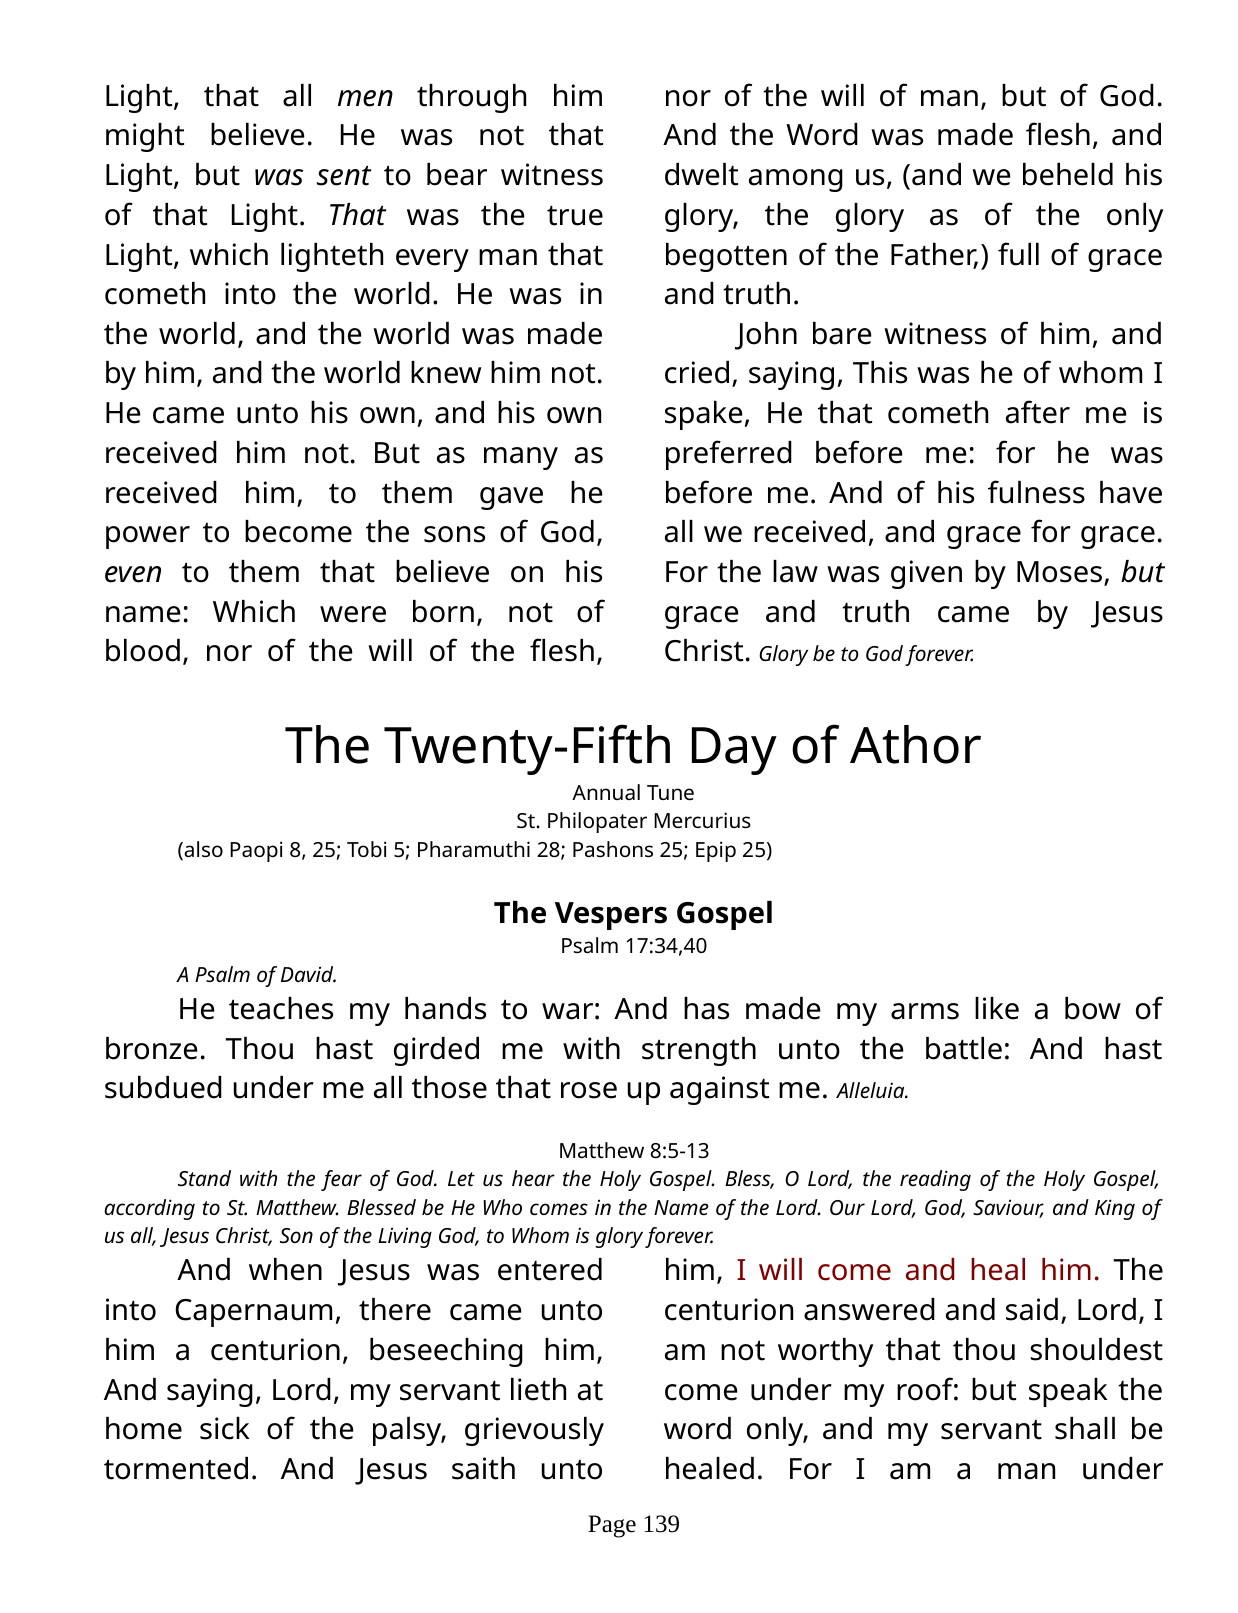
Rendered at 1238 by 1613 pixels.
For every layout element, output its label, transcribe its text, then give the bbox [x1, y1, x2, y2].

text Matthew 8:5-13 [103, 1136, 1164, 1164]
text Annual Tune [103, 778, 1164, 807]
text And when Jesus was entered into Capernaum, there came unto him a centurion, beseeching him, And saying, Lord, my servant lieth at home sick of the palsy, grievously tormented. And Jesus saith unto [103, 1250, 604, 1488]
text John bare witness of him, and cried, saying, This was he of whom I spake, He that cometh after me is preferred before me: for he was before me. And of his fulness have all we received, and grace for grace. For the law was given by Moses, but grace and truth came by Jesus Christ. Glory be to God forever. [663, 313, 1164, 670]
text St. Philopater Mercurius [103, 807, 1164, 835]
text The Vespers Gospel [103, 892, 1164, 932]
text nor of the will of man, but of God. And the Word was made flesh, and dwelt among us, (and we beheld his glory, the glory as of the only begotten of the Father,) full of grace and truth. [663, 75, 1164, 313]
text He teaches my hands to war: And has made my arms like a bow of bronze. Thou hast girded me with strength unto the battle: And hast subdued under me all those that rose up against me. Alleluia. [103, 988, 1164, 1107]
text A Psalm of David. [103, 960, 1164, 988]
text Stand with the fear of God. Let us hear the Holy Gospel. Bless, O Lord, the reading of the Holy Gospel, according to St. Matthew. Blessed be He Who comes in the Name of the Lord. Our Lord, God, Saviour, and King of us all, Jesus Christ, Son of the Living God, to Whom is glory forever. [103, 1164, 1164, 1250]
text him, I will come and heal him. The centurion answered and said, Lord, I am not worthy that thou shouldest come under my roof: but speak the word only, and my servant shall be healed. For I am a man under [663, 1250, 1164, 1488]
text Light, that all men through him might believe. He was not that Light, but was sent to bear witness of that Light. That was the true Light, which lighteth every man that cometh into the world. He was in the world, and the world was made by him, and the world knew him not. He came unto his own, and his own received him not. But as many as received him, to them gave he power to become the sons of God, even to them that believe on his name: Which were born, not of blood, nor of the will of the flesh, [103, 75, 604, 670]
text Psalm 17:34,40 [103, 932, 1164, 960]
text The Twenty-Fifth Day of Athor [103, 710, 1164, 778]
text (also Paopi 8, 25; Tobi 5; Pharamuthi 28; Pashons 25; Epip 25) [103, 835, 1164, 863]
